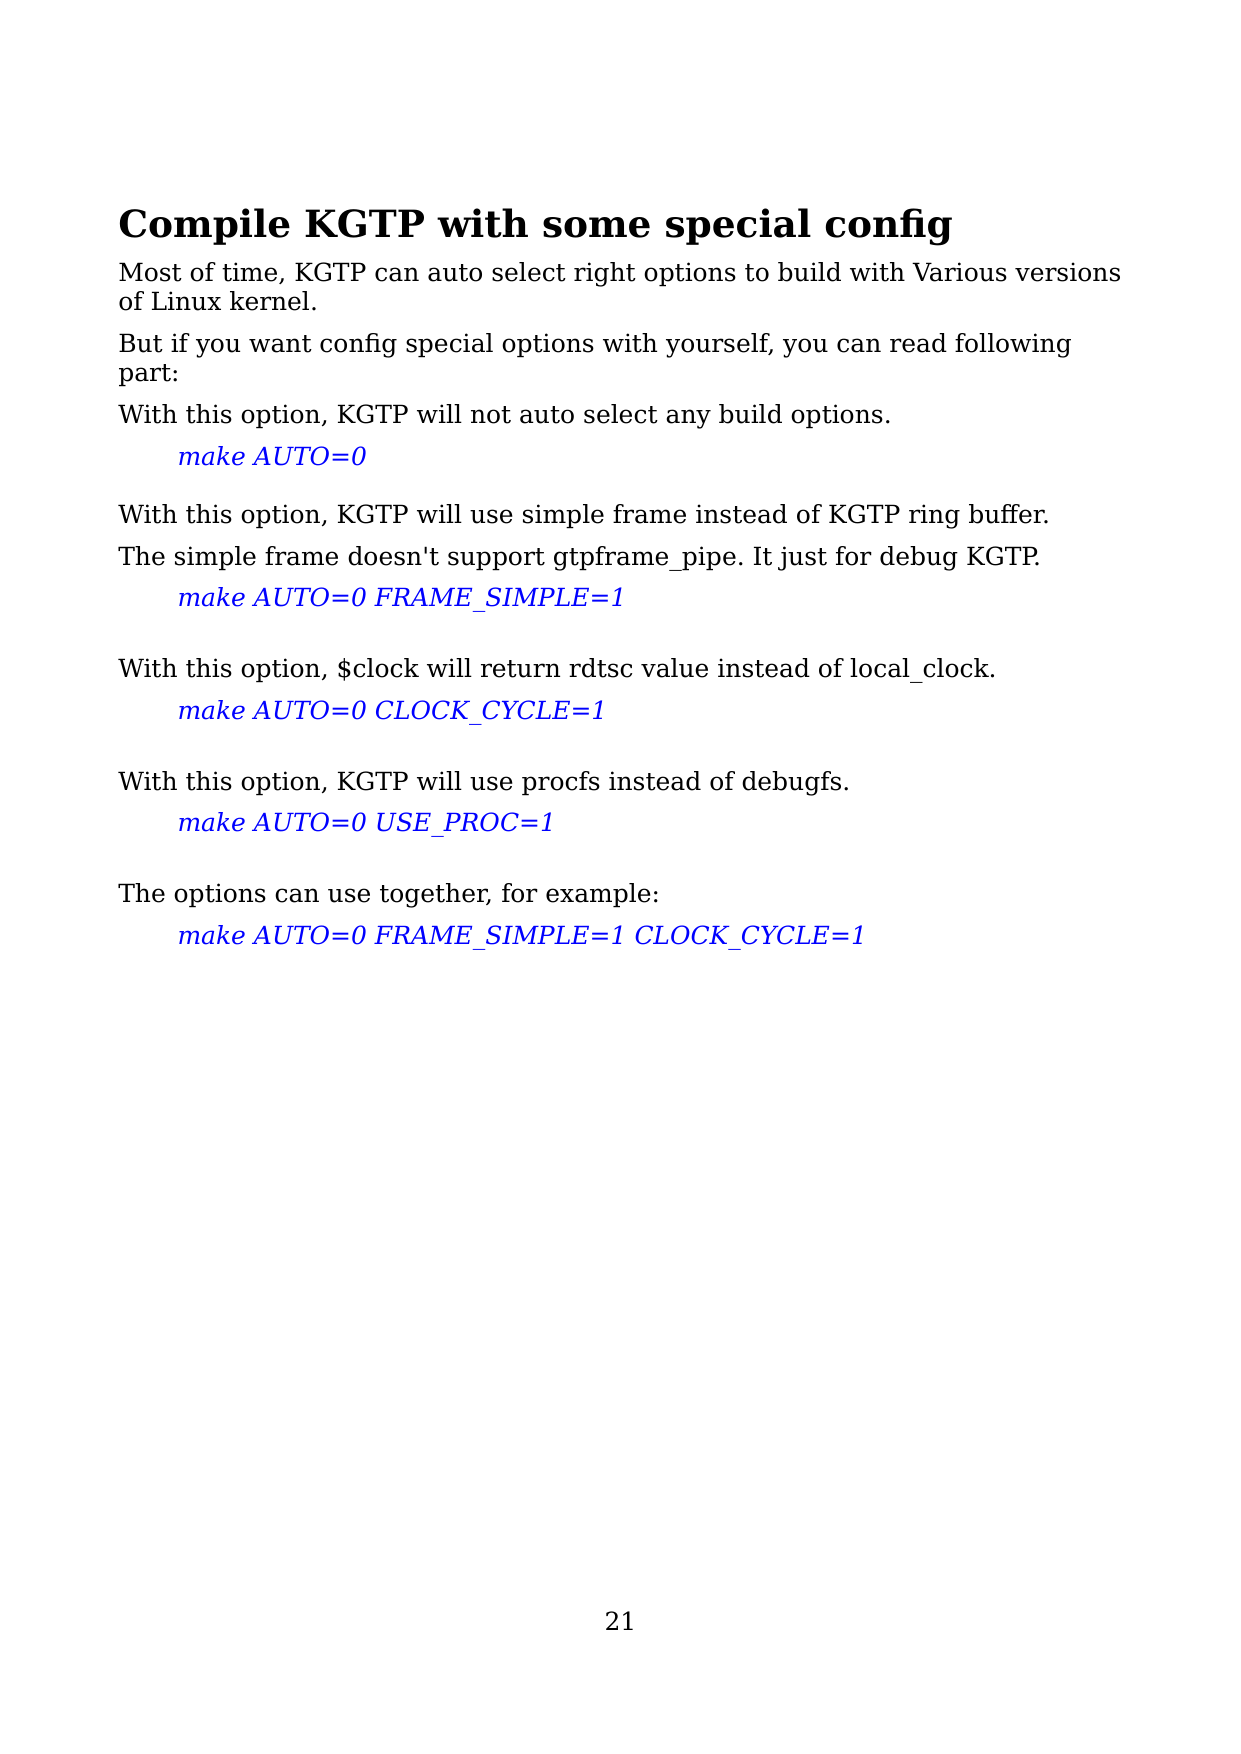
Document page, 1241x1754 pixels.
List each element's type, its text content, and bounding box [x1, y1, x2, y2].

text make AUTO=0 FRAME_SIMPLE=1 CLOCK_CYCLE=1 [177, 921, 1063, 950]
text But if you want config special options with yourself, you can read following part: [118, 329, 1122, 387]
text make AUTO=0 FRAME_SIMPLE=1 [177, 583, 1063, 612]
text make AUTO=0 USE_PROC=1 [177, 808, 1063, 837]
text With this option, $clock will return rdtsc value instead of local_clock. [118, 654, 1122, 683]
text The options can use together, for example: [118, 879, 1122, 908]
text With this option, KGTP will use simple frame instead of KGTP ring buffer. [118, 500, 1122, 529]
text make AUTO=0 CLOCK_CYCLE=1 [177, 696, 1063, 725]
text make AUTO=0 [177, 442, 1063, 471]
text Most of time, KGTP can auto select right options to build with Various versions of Linux kernel. [118, 258, 1122, 317]
subtitle Compile KGTP with some special config [118, 202, 1122, 246]
text The simple frame doesn't support gtpframe_pipe. It just for debug KGTP. [118, 542, 1122, 571]
text With this option, KGTP will not auto select any build options. [118, 400, 1122, 429]
text With this option, KGTP will use procfs instead of debugfs. [118, 767, 1122, 796]
